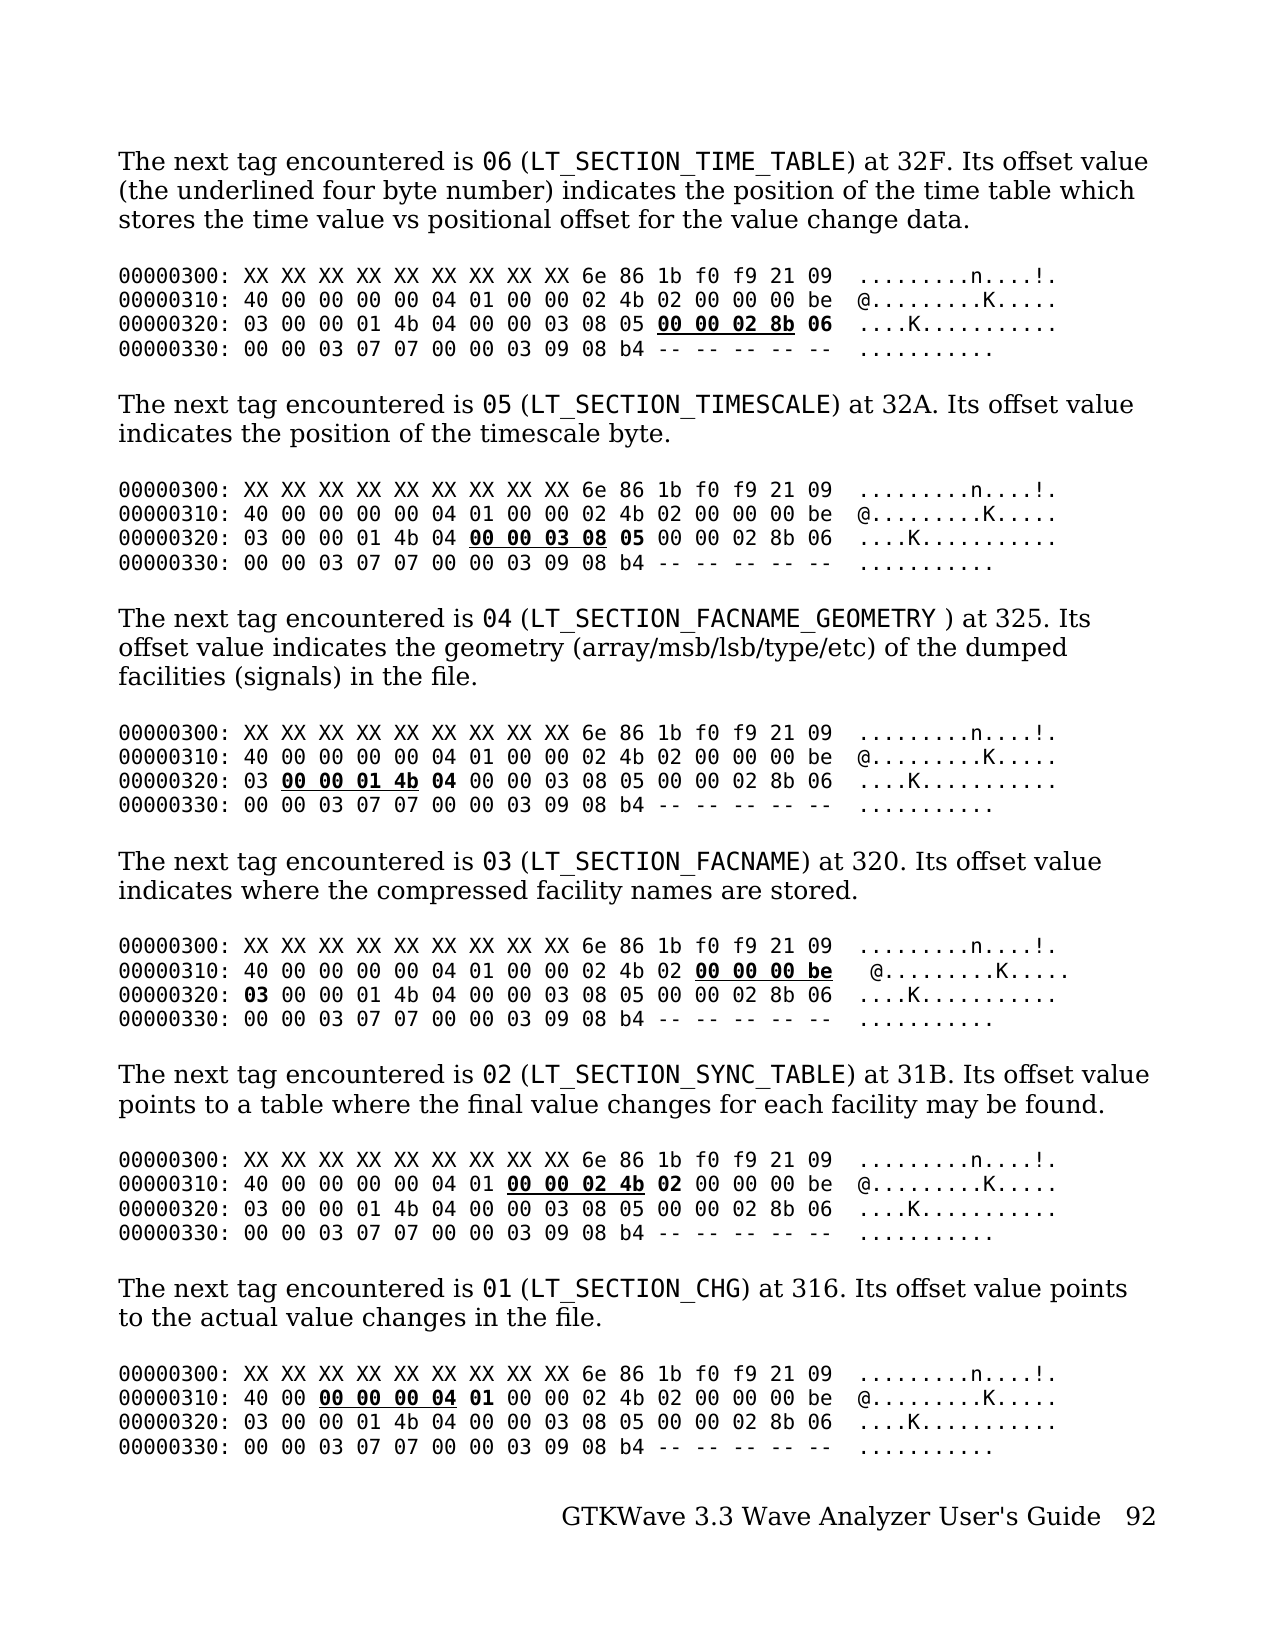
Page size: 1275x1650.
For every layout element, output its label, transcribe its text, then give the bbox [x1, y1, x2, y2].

text The next tag encountered is 06 (LT_SECTION_TIME_TABLE) at 32F. Its offset value (the underlined four byte number) indicates the position of the time table which stores the time value vs positional offset for the value change data. 00000300: XX XX XX XX XX XX XX XX XX 6e 86 1b f0 f9 21 09 .........n....!. 00000310: 40 00 00 00 00 04 01 00 00 02 4b 02 00 00 00 be @.........K..... 00000320: 03 00 00 01 4b 04 00 00 03 08 05 00 00 02 8b 06 ....K........... 00000330: 00 00 03 07 07 00 00 03 09 08 b4 -- -- -- -- -- ........... The next tag encountered is 05 (LT_SECTION_TIMESCALE) at 32A. Its offset value indicates the position of the timescale byte. 00000300: XX XX XX XX XX XX XX XX XX 6e 86 1b f0 f9 21 09 .........n....!. 00000310: 40 00 00 00 00 04 01 00 00 02 4b 02 00 00 00 be @.........K..... 00000320: 03 00 00 01 4b 04 00 00 03 08 05 00 00 02 8b 06 ....K........... 00000330: 00 00 03 07 07 00 00 03 09 08 b4 -- -- -- -- -- ........... The next tag encountered is 04 (LT_SECTION_FACNAME_GEOMETRY ) at 325. Its offset value indicates the geometry (array/msb/lsb/type/etc) of the dumped facilities (signals) in the file. 00000300: XX XX XX XX XX XX XX XX XX 6e 86 1b f0 f9 21 09 .........n....!. 00000310: 40 00 00 00 00 04 01 00 00 02 4b 02 00 00 00 be @.........K..... 00000320: 03 00 00 01 4b 04 00 00 03 08 05 00 00 02 8b 06 ....K........... 00000330: 00 00 03 07 07 00 00 03 09 08 b4 -- -- -- -- -- ........... The next tag encountered is 03 (LT_SECTION_FACNAME) at 320. Its offset value indicates where the compressed facility names are stored. 00000300: XX XX XX XX XX XX XX XX XX 6e 86 1b f0 f9 21 09 .........n....!. 00000310: 40 00 00 00 00 04 01 00 00 02 4b 02 00 00 00 be @.........K..... 00000320: 03 00 00 01 4b 04 00 00 03 08 05 00 00 02 8b 06 ....K........... 00000330: 00 00 03 07 07 00 00 03 09 08 b4 -- -- -- -- -- ........... The next tag encountered is 02 (LT_SECTION_SYNC_TABLE) at 31B. Its offset value points to a table where the final value changes for each facility may be found. 00000300: XX XX XX XX XX XX XX XX XX 6e 86 1b f0 f9 21 09 .........n....!. 00000310: 40 00 00 00 00 04 01 00 00 02 4b 02 00 00 00 be @.........K..... 00000320: 03 00 00 01 4b 04 00 00 03 08 05 00 00 02 8b 06 ....K........... 00000330: 00 00 03 07 07 00 00 03 09 08 b4 -- -- -- -- -- ........... The next tag encountered is 01 (LT_SECTION_CHG) at 316. Its offset value points to the actual value changes in the file. 00000300: XX XX XX XX XX XX XX XX XX 6e 86 1b f0 f9 21 09 .........n....!. 00000310: 40 00 00 00 00 04 01 00 00 02 4b 02 00 00 00 be @.........K..... 00000320: 03 00 00 01 4b 04 00 00 03 08 05 00 00 02 8b 06 ....K........... 00000330: 00 00 03 07 07 00 00 03 09 08 b4 -- -- -- -- -- ........... [118, 118, 1157, 1459]
